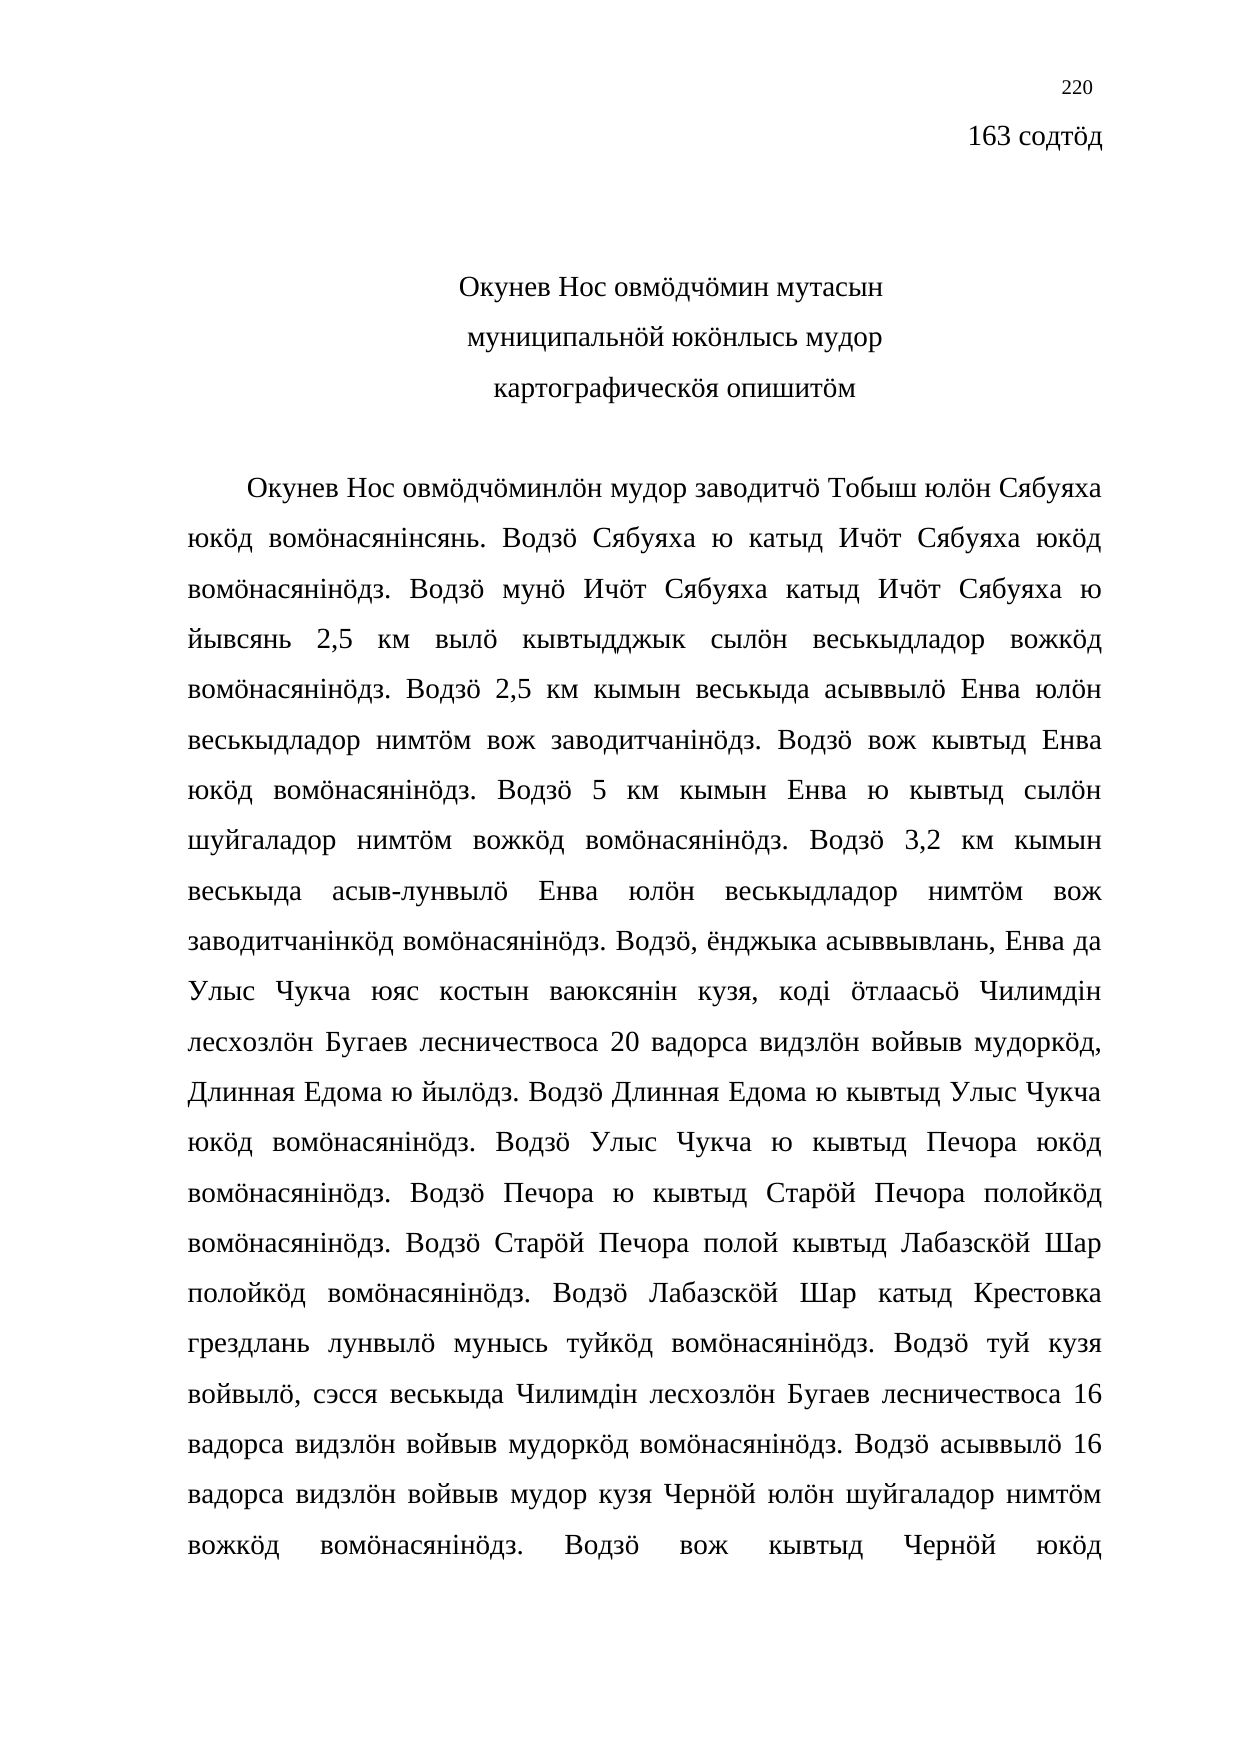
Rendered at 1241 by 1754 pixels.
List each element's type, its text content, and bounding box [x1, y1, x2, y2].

text Окунев Нос овмöдчöминлöн мудор заводитчö Тобыш юлöн Сябуяха юкöд вомöнасянiнсянь. Водзö Сябуяха ю катыд Ичöт Сябуяха юкöд вомöнасянiнöдз. Водзö мунö Ичöт Сябуяха катыд Ичöт Сябуяха ю йывсянь 2,5 км вылö кывтыдджык сылöн веськыдладор вожкöд вомöнасянiнöдз. Водзö 2,5 км кымын веськыда асыввылö Енва юлöн веськыдладор нимтöм вож заводитчанiнöдз. Водзö вож кывтыд Енва юкöд вомöнасянiнöдз. Водзö 5 км кымын Енва ю кывтыд сылöн шуйгаладор нимтöм вожкöд вомöнасянiнöдз. Водзö 3,2 км кымын веськыда асыв-лунвылö Енва юлöн веськыдладор нимтöм вож заводитчанiнкöд вомöнасянiнöдз. Водзö, ёнджыка асыввывлань, Енва да Улыс Чукча юяс костын ваюксянiн кузя, кодi öтлаасьö Чилимдiн лесхозлöн Бугаев лесничествоса 20 вадорса видзлöн войвыв мудоркöд, Длинная Едома ю йылöдз. Водзö Длинная Едома ю кывтыд Улыс Чукча юкöд вомöнасянiнöдз. Водзö Улыс Чукча ю кывтыд Печора юкöд вомöнасянiнöдз. Водзö Печора ю кывтыд Старöй Печора полойкöд вомöнасянiнöдз. Водзö Старöй Печора полой кывтыд Лабазскöй Шар полойкöд вомöнасянiнöдз. Водзö Лабазскöй Шар катыд Крестовка грездлань лунвылö мунысь туйкöд вомöнасянiнöдз. Водзö туй кузя войвылö, сэсся веськыда Чилимдiн лесхозлöн Бугаев лесничествоса 16 вадорса видзлöн войвыв мудоркöд вомöнасянiнöдз. Водзö асыввылö 16 вадорса видзлöн войвыв мудор кузя Чернöй юлöн шуйгаладор нимтöм вожкöд вомöнасянiнöдз. Водзö вож кывтыд Чернöй юкöд [187, 470, 1103, 1560]
text муниципальнöй юкöнлысь мудор [187, 319, 1103, 353]
text картографическöя опишитöм [187, 370, 1103, 403]
text 163 содтöд [187, 118, 1103, 152]
subtitle Окунев Нос овмöдчöмин мутасын [187, 269, 1103, 303]
